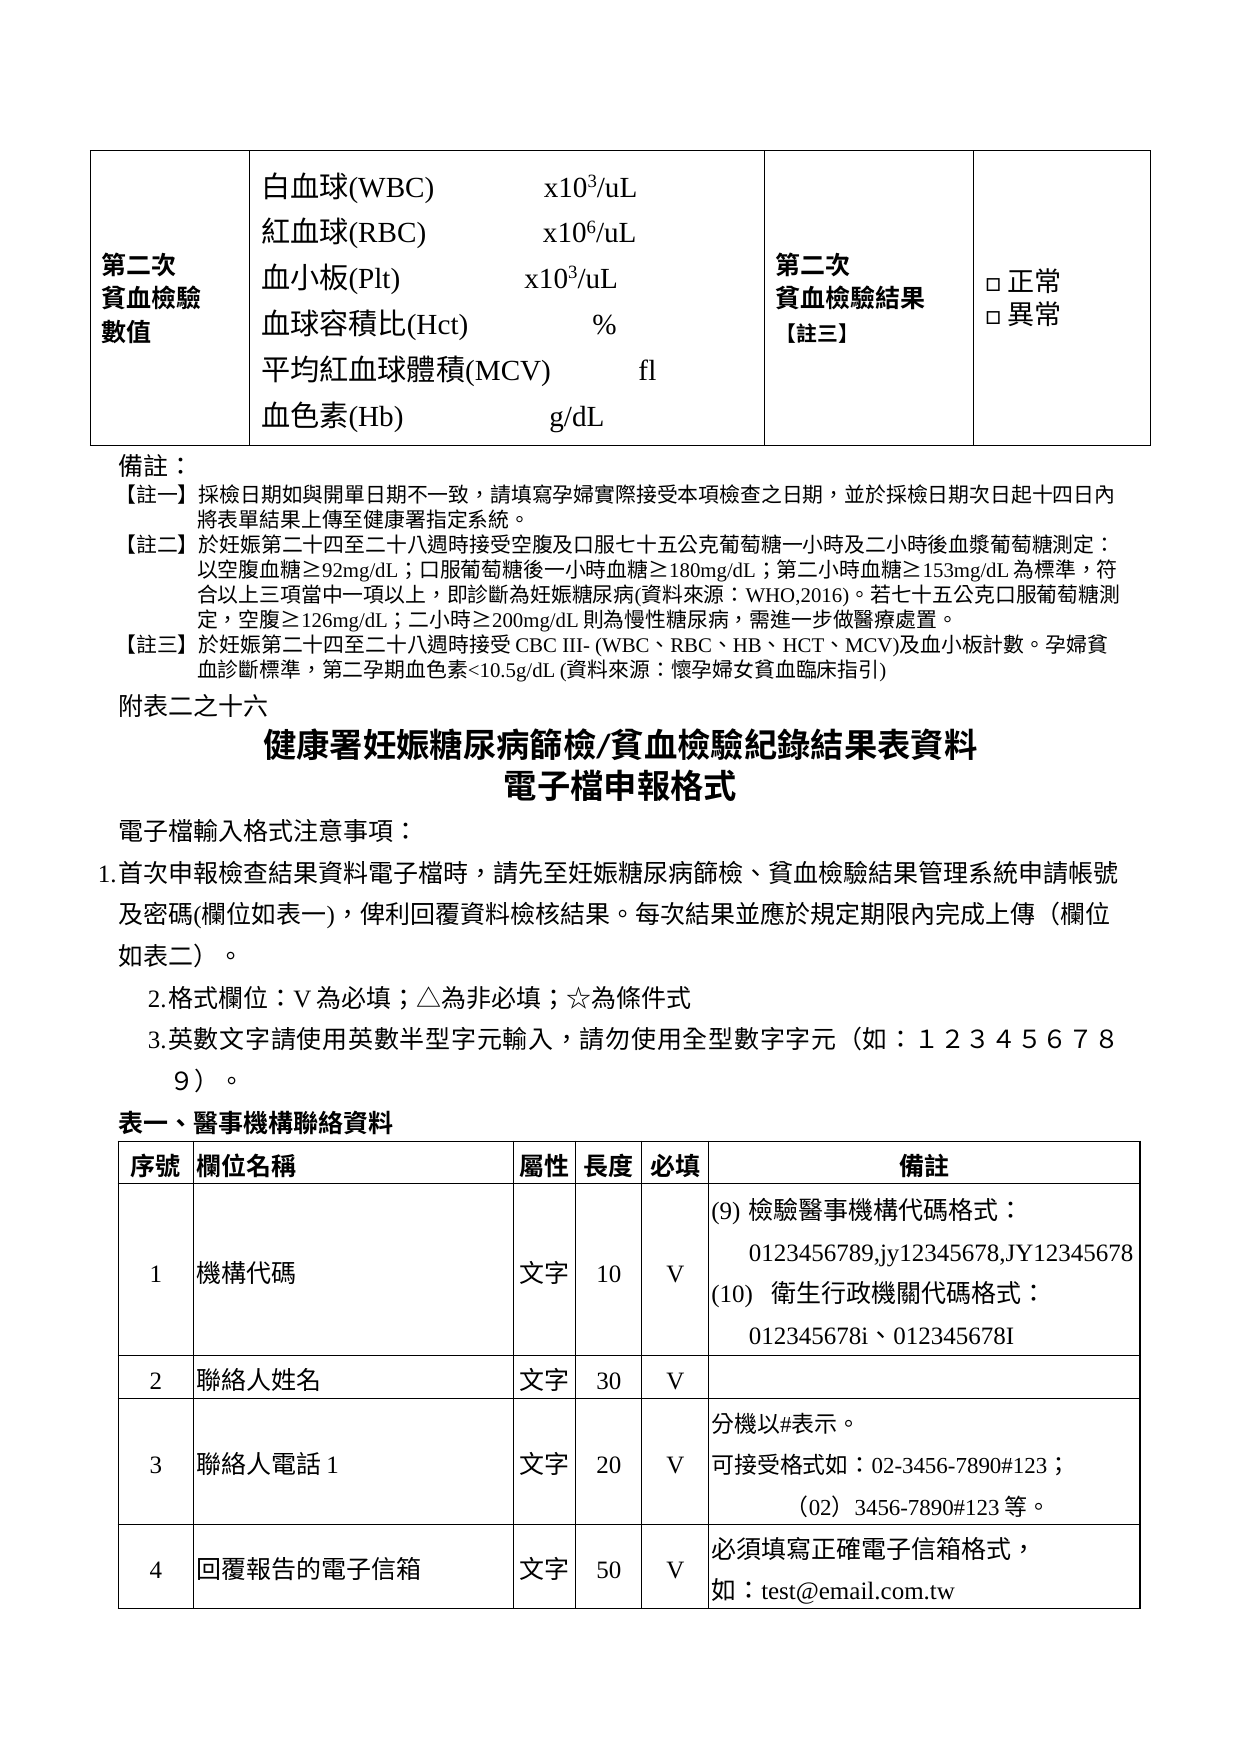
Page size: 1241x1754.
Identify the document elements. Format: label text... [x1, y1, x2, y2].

table_cell 50 [576, 1525, 641, 1608]
table_cell □ 正常 □ 異常 [974, 151, 1150, 445]
list 首次申報檢查結果資料電子檔時，請先至妊娠糖尿病篩檢、貧血檢驗結果管理系統申請帳號及密碼(欄位如表一)，俾利回覆資料檢核結果。每次結果並應於規定期限內完成上傳（欄位如表二）。 [98, 849, 1122, 974]
text 表一、醫事機構聯絡資料 [118, 1099, 1122, 1141]
table_cell 3 [119, 1399, 193, 1524]
table_cell V [642, 1184, 708, 1355]
table_header 必填 [642, 1142, 708, 1183]
text 健康署妊娠糖尿病篩檢/貧血檢驗紀錄結果表資料 [118, 724, 1122, 766]
text 電子檔申報格式 [118, 766, 1122, 807]
table_header 序號 [119, 1142, 193, 1183]
table_cell 10 [576, 1184, 641, 1355]
table_cell 機構代碼 [194, 1184, 513, 1355]
table_header 長度 [576, 1142, 641, 1183]
table_cell V [642, 1399, 708, 1524]
table_cell 分機以#表示。 可接受格式如：02-3456-7890#123； （02）3456-7890#123等。 [709, 1399, 1139, 1524]
table_cell 第二次 貧血檢驗結果 【註三】 [765, 151, 973, 445]
table_cell 聯絡人姓名 [194, 1356, 513, 1398]
table_cell 回覆報告的電子信箱 [194, 1525, 513, 1608]
table_cell V [642, 1356, 708, 1398]
table_cell 文字 [514, 1184, 575, 1355]
table_cell 1 [119, 1184, 193, 1355]
text 備註： [118, 446, 1122, 482]
table_cell 文字 [514, 1356, 575, 1398]
text 電子檔輸入格式注意事項： [118, 807, 1122, 849]
table_cell 白血球(WBC) x103/uL 紅血球(RBC) x106/uL 血小板(Plt) x103/uL 血球容積比(Hct) % 平均紅血球體積(MCV) fl 血色素(Hb) g/dL [250, 151, 764, 445]
table_cell 文字 [514, 1399, 575, 1524]
table_cell 2 [119, 1356, 193, 1398]
list 英數文字請使用英數半型字元輸入，請勿使用全型數字字元（如：１２３４５６７８９）。 [148, 1016, 1122, 1099]
table_header 欄位名稱 [194, 1142, 513, 1183]
table_cell 必須填寫正確電子信箱格式， 如：test@email.com.tw [709, 1525, 1139, 1608]
text 附表二之十六 [118, 682, 1122, 724]
table_cell [709, 1356, 1139, 1398]
table_cell 第二次 貧血檢驗 數值 [91, 151, 249, 445]
table_cell 4 [119, 1525, 193, 1608]
table_cell 30 [576, 1356, 641, 1398]
table_cell 檢驗醫事機構代碼格式：0123456789,jy12345678,JY12345678 衛生行政機關代碼格式： 012345678i、012345678I [709, 1184, 1139, 1355]
table_cell 20 [576, 1399, 641, 1524]
text 【註一】採檢日期如與開單日期不一致，請填寫孕婦實際接受本項檢查之日期，並於採檢日期次日起十四日內將表單結果上傳至健康署指定系統。 [115, 482, 1122, 532]
table_cell V [642, 1525, 708, 1608]
table_cell 聯絡人電話1 [194, 1399, 513, 1524]
table_cell 文字 [514, 1525, 575, 1608]
table_header 備註 [709, 1142, 1139, 1183]
table_header 屬性 [514, 1142, 575, 1183]
list 格式欄位：V為必填；△為非必填；☆為條件式 [148, 974, 1122, 1016]
text 【註二】於妊娠第二十四至二十八週時接受空腹及口服七十五公克葡萄糖一小時及二小時後血漿葡萄糖測定：以空腹血糖≥92mg/dL；口服葡萄糖後一小時血糖≥180mg/dL；第二小時血糖≥153mg/dL為標準，符合以上三項當中一項以上，即診斷為妊娠糖尿病(資料來源：WHO,2016)。若七十五公克口服葡萄糖測定，空腹≥126mg/dL；二小時≥200mg/dL則為慢性糖尿病，需進一步做醫療處置。 [115, 532, 1122, 632]
text 【註三】於妊娠第二十四至二十八週時接受CBC III- (WBC、RBC、HB、HCT、MCV)及血小板計數。孕婦貧血診斷標準，第二孕期血色素<10.5g/dL (資料來源：懷孕婦女貧血臨床指引) [115, 632, 1122, 682]
